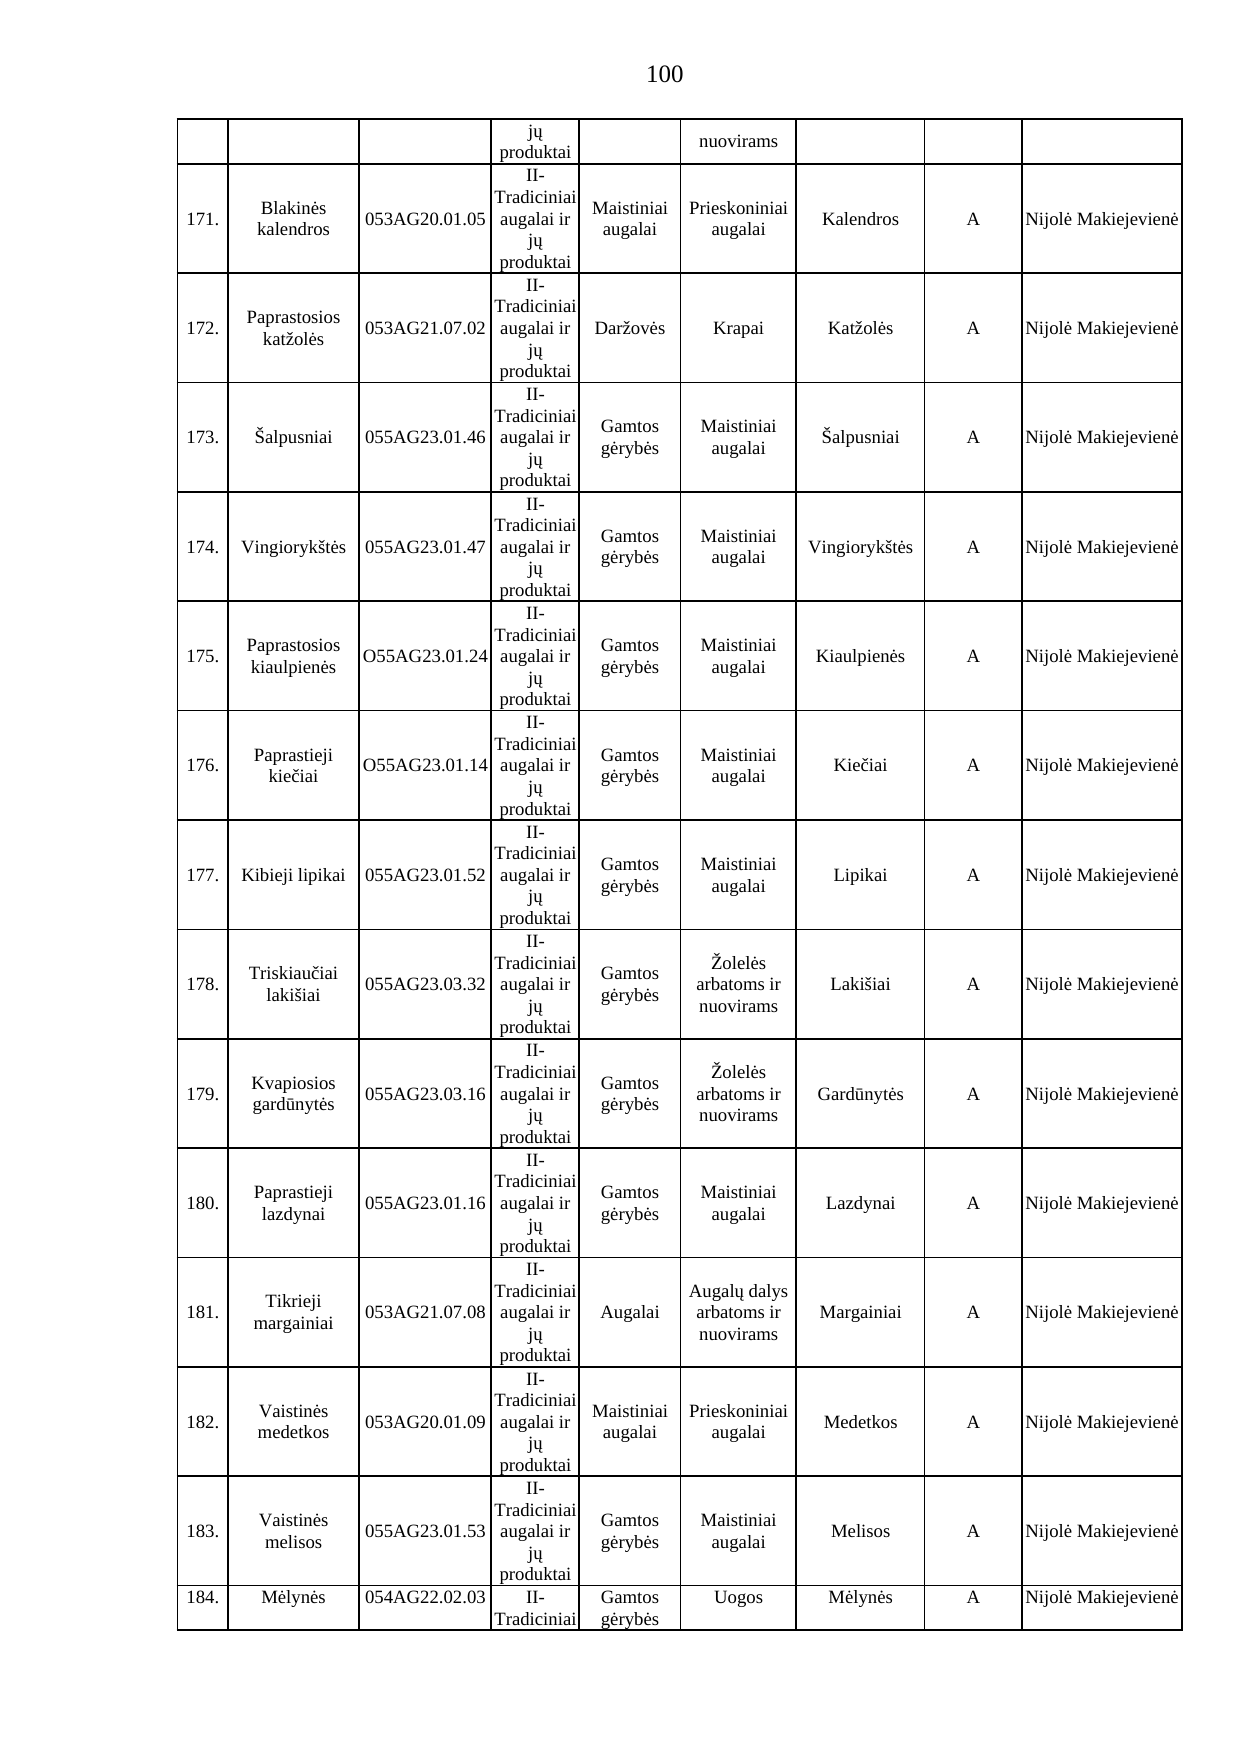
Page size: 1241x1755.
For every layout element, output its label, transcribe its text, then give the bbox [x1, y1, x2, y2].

table_cell Gamtos gėrybės [580, 930, 680, 1038]
table_cell Nijolė Makiejevienė [1023, 1149, 1181, 1257]
table_cell Lazdynai [797, 1149, 924, 1257]
table_cell A [925, 930, 1021, 1038]
table_cell II-Tradiciniai augalai ir jų produktai [492, 493, 578, 600]
table_cell 055AG23.01.46 [360, 383, 490, 491]
table_cell 055AG23.03.16 [360, 1040, 490, 1147]
table_cell Maistiniai augalai [580, 165, 680, 272]
table_cell Nijolė Makiejevienė [1023, 821, 1181, 928]
table_cell A [925, 821, 1021, 928]
table_cell Paprastosios kiaulpienės [229, 602, 358, 710]
table_cell A [925, 1477, 1021, 1585]
table_cell nuovirams [681, 120, 795, 163]
table_cell 171. [178, 165, 227, 272]
table_cell Nijolė Makiejevienė [1023, 383, 1181, 491]
table_cell II-Tradiciniai augalai ir jų produktai [492, 165, 578, 272]
table_cell 178. [178, 930, 227, 1038]
table_cell O55AG23.01.24 [360, 602, 490, 710]
table_cell 055AG23.01.52 [360, 821, 490, 928]
table_cell 175. [178, 602, 227, 710]
table_cell Gamtos gėrybės [580, 1586, 680, 1629]
table_cell 172. [178, 274, 227, 382]
table_cell [178, 120, 227, 163]
table_cell II-Tradiciniai augalai ir jų produktai [492, 930, 578, 1038]
table_cell Vingiorykštės [229, 493, 358, 600]
table_cell Triskiaučiai lakišiai [229, 930, 358, 1038]
table_cell A [925, 165, 1021, 272]
table_cell Blakinės kalendros [229, 165, 358, 272]
table_cell Vaistinės melisos [229, 1477, 358, 1585]
table_cell Maistiniai augalai [681, 1477, 795, 1585]
table_cell A [925, 1149, 1021, 1257]
table_cell Margainiai [797, 1258, 924, 1366]
table_cell 180. [178, 1149, 227, 1257]
table_cell Augalų dalys arbatoms ir nuovirams [681, 1258, 795, 1366]
table_cell Maistiniai augalai [681, 711, 795, 819]
table_cell 173. [178, 383, 227, 491]
table_cell 182. [178, 1368, 227, 1475]
table_cell Kiečiai [797, 711, 924, 819]
table_cell [925, 120, 1021, 163]
table_cell Nijolė Makiejevienė [1023, 1368, 1181, 1475]
table_cell II-Tradiciniai [492, 1586, 578, 1629]
table_cell Vingiorykštės [797, 493, 924, 600]
table_cell II-Tradiciniai augalai ir jų produktai [492, 383, 578, 491]
table_cell Augalai [580, 1258, 680, 1366]
table_cell Maistiniai augalai [681, 493, 795, 600]
table_cell Krapai [681, 274, 795, 382]
table_cell II-Tradiciniai augalai ir jų produktai [492, 821, 578, 928]
table_cell II-Tradiciniai augalai ir jų produktai [492, 602, 578, 710]
table_cell Paprastieji kiečiai [229, 711, 358, 819]
table_cell Šalpusniai [229, 383, 358, 491]
table_cell II-Tradiciniai augalai ir jų produktai [492, 274, 578, 382]
table_cell Lakišiai [797, 930, 924, 1038]
table_cell A [925, 1040, 1021, 1147]
table_cell Prieskoniniai augalai [681, 1368, 795, 1475]
table_cell Žolelės arbatoms ir nuovirams [681, 1040, 795, 1147]
table_cell 054AG22.02.03 [360, 1586, 490, 1629]
table_cell [797, 120, 924, 163]
table_cell Gamtos gėrybės [580, 821, 680, 928]
table_cell A [925, 1368, 1021, 1475]
table_cell Gamtos gėrybės [580, 383, 680, 491]
table_cell A [925, 602, 1021, 710]
table_cell A [925, 1586, 1021, 1629]
table_cell 053AG20.01.09 [360, 1368, 490, 1475]
table_cell Gamtos gėrybės [580, 1149, 680, 1257]
table_cell Nijolė Makiejevienė [1023, 1586, 1181, 1629]
table_cell Nijolė Makiejevienė [1023, 1477, 1181, 1585]
table_cell Kibieji lipikai [229, 821, 358, 928]
table_cell Paprastosios katžolės [229, 274, 358, 382]
table_cell A [925, 274, 1021, 382]
table_cell O55AG23.01.14 [360, 711, 490, 819]
table_cell 053AG20.01.05 [360, 165, 490, 272]
table_cell Melisos [797, 1477, 924, 1585]
table_cell Nijolė Makiejevienė [1023, 165, 1181, 272]
table_cell Mėlynės [797, 1586, 924, 1629]
table_cell Gamtos gėrybės [580, 1477, 680, 1585]
table_cell II-Tradiciniai augalai ir jų produktai [492, 711, 578, 819]
table_cell Gamtos gėrybės [580, 602, 680, 710]
table_cell 176. [178, 711, 227, 819]
table_cell 055AG23.01.53 [360, 1477, 490, 1585]
table_cell 179. [178, 1040, 227, 1147]
table_cell Maistiniai augalai [681, 1149, 795, 1257]
table_cell Maistiniai augalai [580, 1368, 680, 1475]
table_cell 181. [178, 1258, 227, 1366]
table_cell Mėlynės [229, 1586, 358, 1629]
table_cell Kalendros [797, 165, 924, 272]
table_cell 184. [178, 1586, 227, 1629]
table_cell Uogos [681, 1586, 795, 1629]
table_cell Nijolė Makiejevienė [1023, 930, 1181, 1038]
table_cell Paprastieji lazdynai [229, 1149, 358, 1257]
table_cell Nijolė Makiejevienė [1023, 1258, 1181, 1366]
table_cell 055AG23.03.32 [360, 930, 490, 1038]
table_cell 053AG21.07.08 [360, 1258, 490, 1366]
table_cell jų produktai [492, 120, 578, 163]
table_cell Žolelės arbatoms ir nuovirams [681, 930, 795, 1038]
table_cell A [925, 1258, 1021, 1366]
table_cell Kvapiosios gardūnytės [229, 1040, 358, 1147]
table_cell Katžolės [797, 274, 924, 382]
table_cell Vaistinės medetkos [229, 1368, 358, 1475]
table_cell Daržovės [580, 274, 680, 382]
table_cell Nijolė Makiejevienė [1023, 274, 1181, 382]
table_cell [580, 120, 680, 163]
table_cell Šalpusniai [797, 383, 924, 491]
table_cell Gamtos gėrybės [580, 1040, 680, 1147]
table_cell A [925, 383, 1021, 491]
table_cell Gamtos gėrybės [580, 493, 680, 600]
table_cell 183. [178, 1477, 227, 1585]
table_cell A [925, 711, 1021, 819]
table_cell Lipikai [797, 821, 924, 928]
table_cell Medetkos [797, 1368, 924, 1475]
table_cell [229, 120, 358, 163]
table_cell Nijolė Makiejevienė [1023, 602, 1181, 710]
table_cell Maistiniai augalai [681, 821, 795, 928]
table_cell 174. [178, 493, 227, 600]
table_cell Gardūnytės [797, 1040, 924, 1147]
table_cell II-Tradiciniai augalai ir jų produktai [492, 1368, 578, 1475]
table_cell Nijolė Makiejevienė [1023, 711, 1181, 819]
table_cell Kiaulpienės [797, 602, 924, 710]
table_cell II-Tradiciniai augalai ir jų produktai [492, 1258, 578, 1366]
table_cell 177. [178, 821, 227, 928]
table_cell [360, 120, 490, 163]
table_cell A [925, 493, 1021, 600]
table_cell Maistiniai augalai [681, 602, 795, 710]
table_cell Tikrieji margainiai [229, 1258, 358, 1366]
table_cell II-Tradiciniai augalai ir jų produktai [492, 1040, 578, 1147]
table_cell [1023, 120, 1181, 163]
table_cell 053AG21.07.02 [360, 274, 490, 382]
table_cell Nijolė Makiejevienė [1023, 493, 1181, 600]
table_cell Maistiniai augalai [681, 383, 795, 491]
table_cell Gamtos gėrybės [580, 711, 680, 819]
table_cell II-Tradiciniai augalai ir jų produktai [492, 1149, 578, 1257]
table_cell 055AG23.01.16 [360, 1149, 490, 1257]
table_cell 055AG23.01.47 [360, 493, 490, 600]
table_cell Prieskoniniai augalai [681, 165, 795, 272]
table_cell II-Tradiciniai augalai ir jų produktai [492, 1477, 578, 1585]
table_cell Nijolė Makiejevienė [1023, 1040, 1181, 1147]
